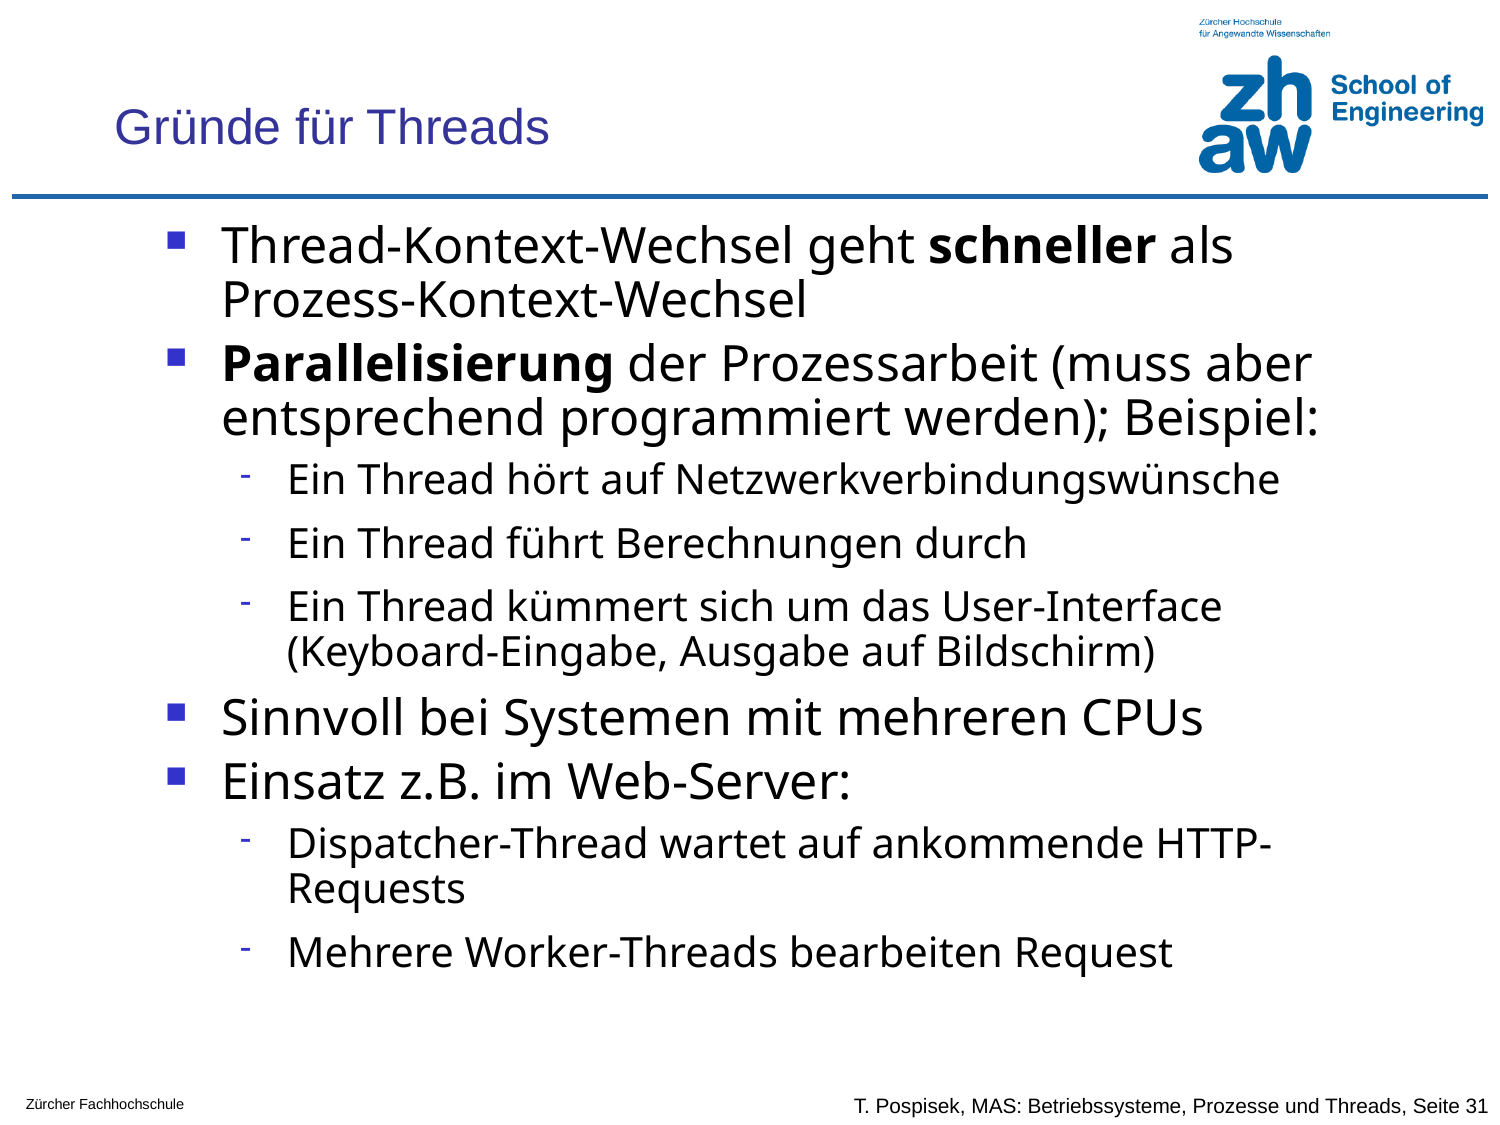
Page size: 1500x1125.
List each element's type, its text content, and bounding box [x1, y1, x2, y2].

picture [1199, 19, 1483, 173]
title Gründe für Threads [99, 50, 1379, 163]
list Thread-Kontext-Wechsel geht schneller als Prozess-Kontext-Wechsel Parallelisierung der Prozessarbeit (muss aber entsprechend programmiert werden); Beispiel: Ein Thread hört auf Netzwerkverbindungswünsche Ein Thread führt Berechnungen durch Ein Thread kümmert sich um das User-Interface (Keyboard-Eingabe, Ausgabe auf Bildschirm) Sinnvoll bei Systemen mit mehreren CPUs Einsatz z.B. im Web-Server: Dispatcher-Thread wartet auf ankommende HTTP-Requests Mehrere Worker-Threads bearbeiten Request [150, 212, 1375, 1013]
